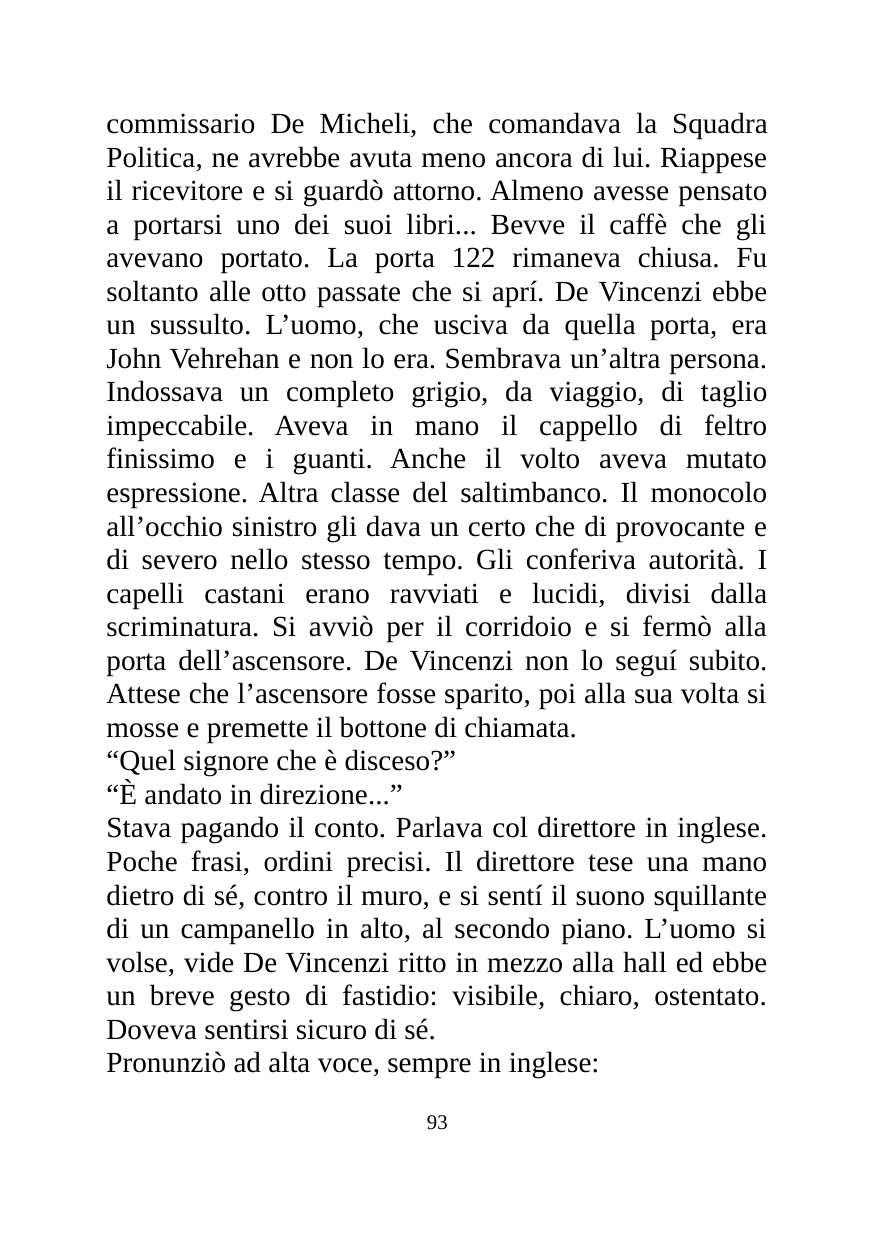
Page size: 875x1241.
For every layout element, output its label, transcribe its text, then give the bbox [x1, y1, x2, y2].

text “È andato in direzione...” [106, 777, 768, 811]
text commissario De Micheli, che comandava la Squadra Politica, ne avrebbe avuta meno ancora di lui. Riappese il ricevitore e si guardò attorno. Almeno avesse pensato a portarsi uno dei suoi libri... Bevve il caffè che gli avevano portato. La porta 122 rimaneva chiusa. Fu soltanto alle otto passate che si aprí. De Vincenzi ebbe un sussulto. L’uomo, che usciva da quella porta, era John Vehrehan e non lo era. Sembrava un’altra persona. Indossava un completo grigio, da viaggio, di taglio impeccabile. Aveva in mano il cappello di feltro finissimo e i guanti. Anche il volto aveva mutato espressione. Altra classe del saltimbanco. Il monocolo all’occhio sinistro gli dava un certo che di provocante e di severo nello stesso tempo. Gli conferiva autorità. I capelli castani erano ravviati e lucidi, divisi dalla scriminatura. Si avviò per il corridoio e si fermò alla porta dell’ascensore. De Vincenzi non lo seguí subito. Attese che l’ascensore fosse sparito, poi alla sua volta si mosse e premette il bottone di chiamata. [106, 106, 768, 743]
text Stava pagando il conto. Parlava col direttore in inglese. Poche frasi, ordini precisi. Il direttore tese una mano dietro di sé, contro il muro, e si sentí il suono squillante di un campanello in alto, al secondo piano. L’uomo si volse, vide De Vincenzi ritto in mezzo alla hall ed ebbe un breve gesto di fastidio: visibile, chiaro, ostentato. Doveva sentirsi sicuro di sé. [106, 811, 768, 1045]
text “Quel signore che è disceso?” [106, 743, 768, 777]
text Pronunziò ad alta voce, sempre in inglese: [106, 1045, 768, 1079]
